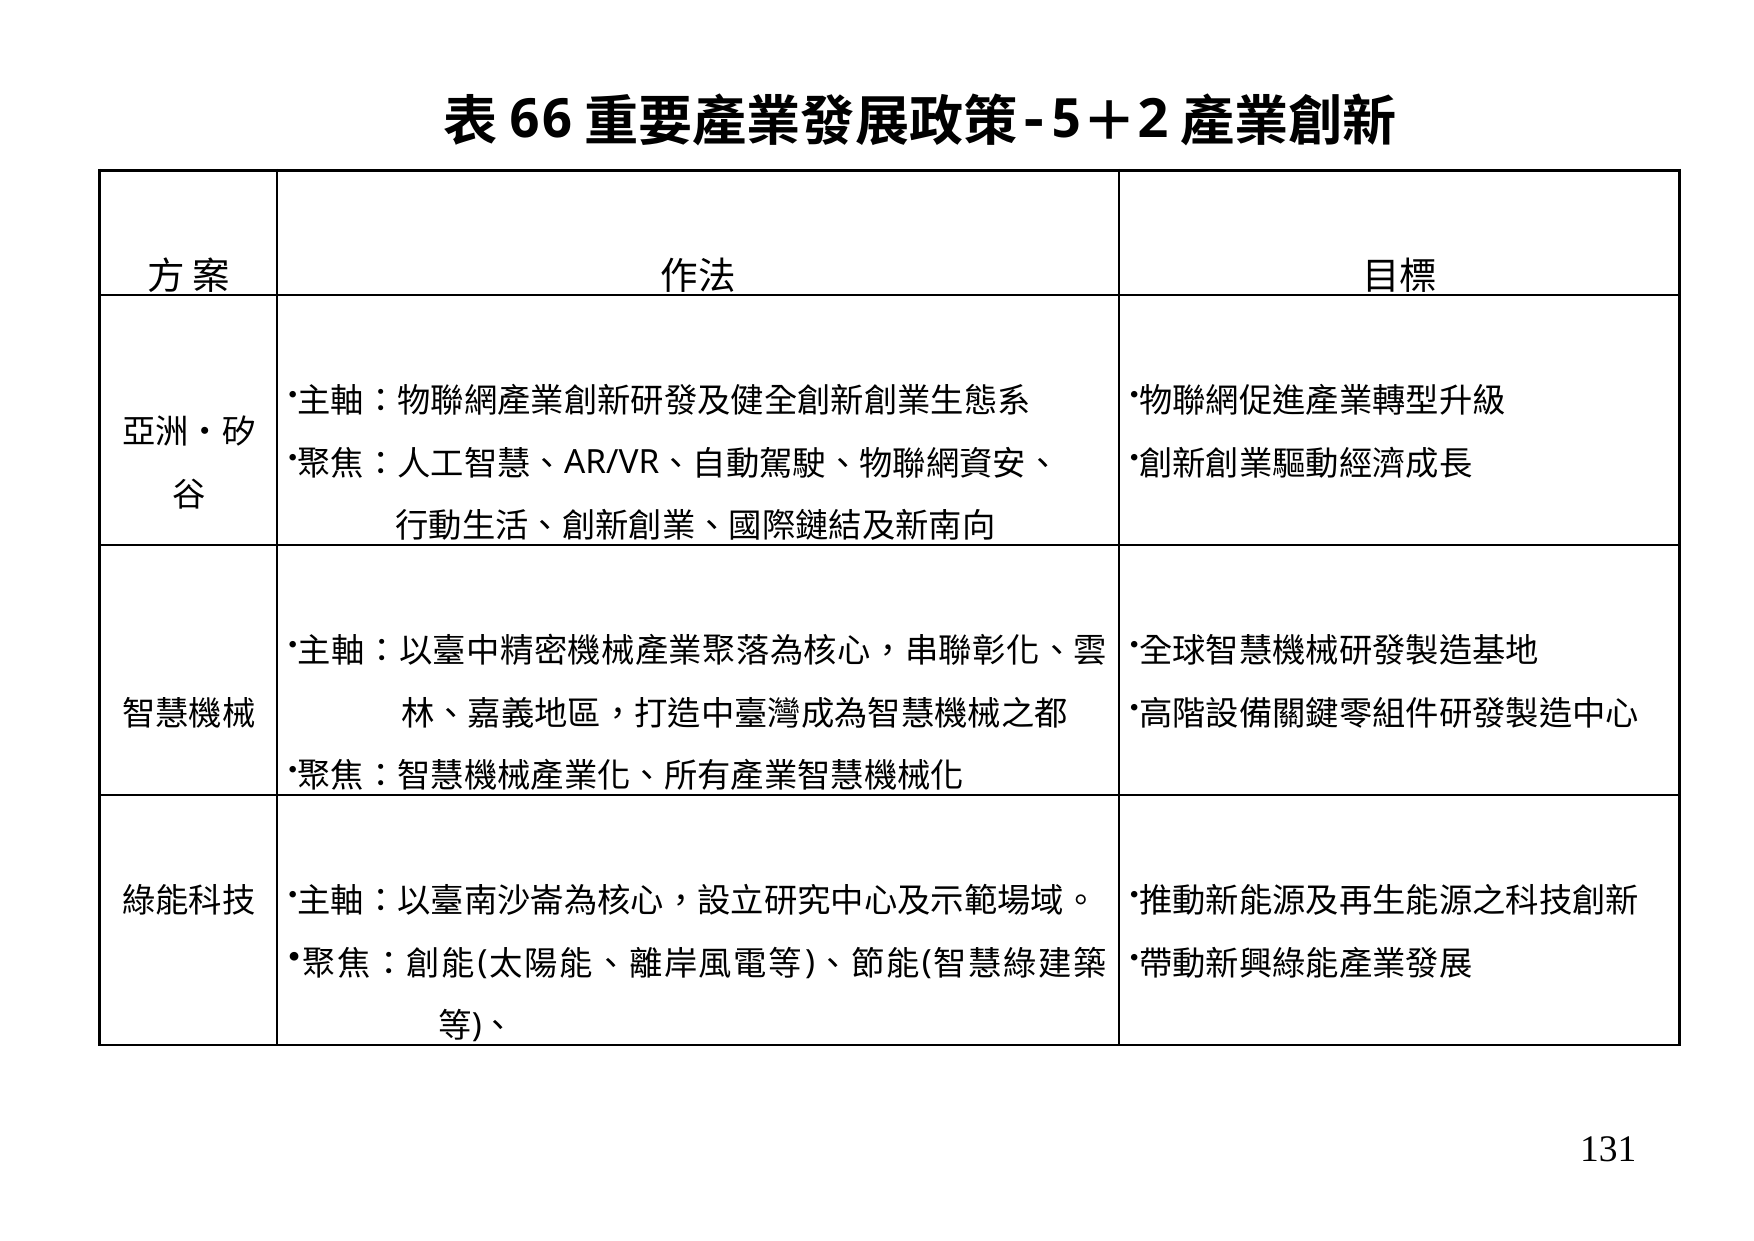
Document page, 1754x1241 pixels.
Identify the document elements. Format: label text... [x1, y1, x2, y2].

table_cell 物聯網促進產業轉型升級 創新創業驅動經濟成長 [1120, 296, 1678, 544]
table_header 方 案 [101, 172, 276, 294]
subtitle 表66重要產業發展政策-5＋2產業創新 [118, 44, 1636, 169]
table_cell 主軸：以臺南沙崙為核心，設立研究中心及示範場域。 聚焦：創能(太陽能、離岸風電等)、節能(智慧綠建築等)、 [278, 796, 1118, 1044]
table_cell 綠能科技 [101, 796, 276, 1044]
table_cell 推動新能源及再生能源之科技創新 帶動新興綠能產業發展 [1120, 796, 1678, 1044]
table_cell 亞洲•矽谷 [101, 296, 276, 544]
table_header 作法 [278, 172, 1118, 294]
table_cell 智慧機械 [101, 546, 276, 794]
table_cell 主軸：物聯網產業創新研發及健全創新創業生態系 聚焦：人工智慧、AR/VR、自動駕駛、物聯網資安、 行動生活、創新創業、國際鏈結及新南向 [278, 296, 1118, 544]
table_cell 主軸：以臺中精密機械產業聚落為核心，串聯彰化、雲林、嘉義地區，打造中臺灣成為智慧機械之都 聚焦：智慧機械產業化、所有產業智慧機械化 [278, 546, 1118, 794]
table_cell 全球智慧機械研發製造基地 高階設備關鍵零組件研發製造中心 [1120, 546, 1678, 794]
table_header 目標 [1120, 172, 1678, 294]
